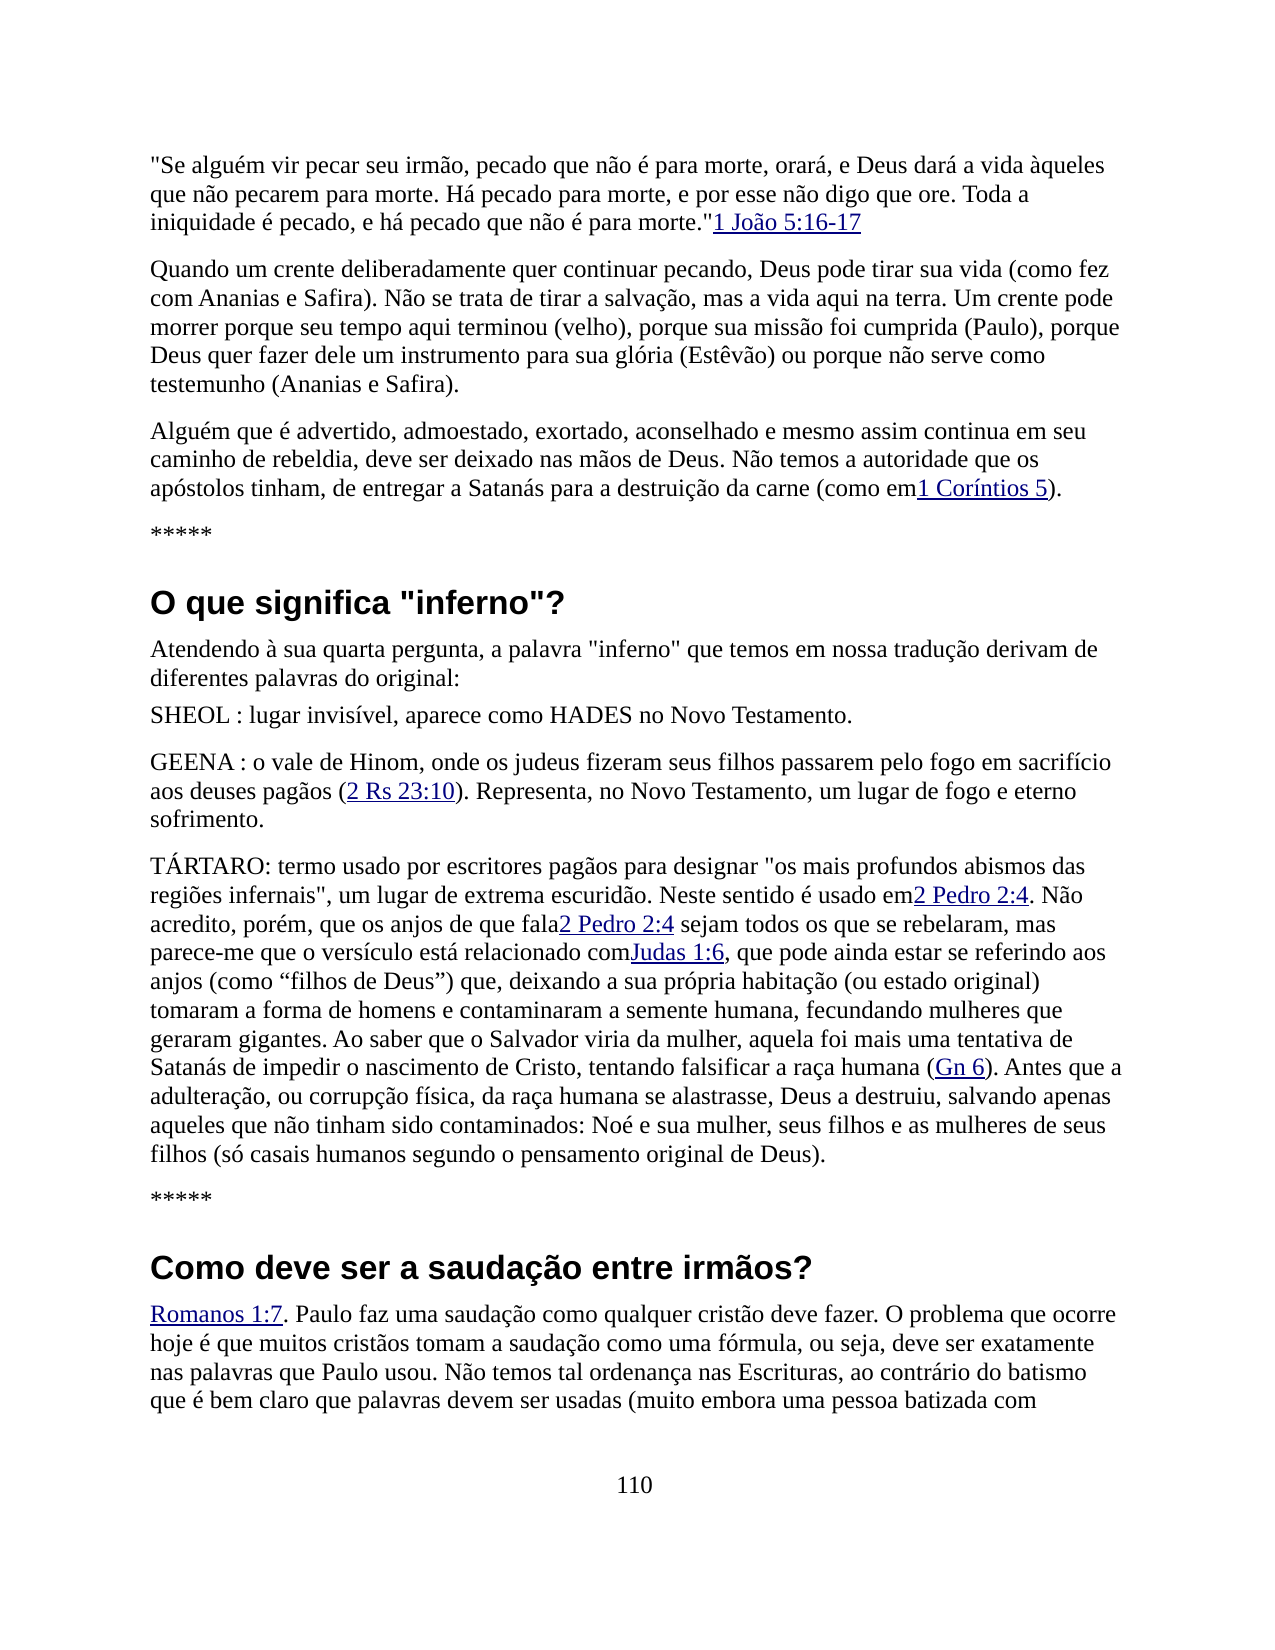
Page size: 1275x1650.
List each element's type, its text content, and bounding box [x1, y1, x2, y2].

text SHEOL : lugar invisível, aparece como HADES no Novo Testamento. [150, 700, 1125, 729]
text Quando um crente deliberadamente quer continuar pecando, Deus pode tirar sua vida (como fez com Ananias e Safira). Não se trata de tirar a salvação, mas a vida aqui na terra. Um crente pode morrer porque seu tempo aqui terminou (velho), porque sua missão foi cumprida (Paulo), porque Deus quer fazer dele um instrumento para sua glória (Estêvão) ou porque não serve como testemunho (Ananias e Safira). [150, 254, 1125, 398]
text GEENA : o vale de Hinom, onde os judeus fizeram seus filhos passarem pelo fogo em sacrifício aos deuses pagãos (2 Rs 23:10). Representa, no Novo Testamento, um lugar de fogo e eterno sofrimento. [150, 747, 1125, 833]
text Atendendo à sua quarta pergunta, a palavra "inferno" que temos em nossa tradução derivam de diferentes palavras do original: [150, 634, 1125, 691]
text ***** [150, 520, 1125, 549]
text "Se alguém vir pecar seu irmão, pecado que não é para morte, orará, e Deus dará a vida àqueles que não pecarem para morte. Há pecado para morte, e por esse não digo que ore. Toda a iniquidade é pecado, e há pecado que não é para morte."1 João 5:16-17 [150, 150, 1125, 236]
text TÁRTARO: termo usado por escritores pagãos para designar "os mais profundos abismos das regiões infernais", um lugar de extrema escuridão. Neste sentido é usado em2 Pedro 2:4. Não acredito, porém, que os anjos de que fala2 Pedro 2:4 sejam todos os que se rebelaram, mas parece-me que o versículo está relacionado comJudas 1:6, que pode ainda estar se referindo aos anjos (como “filhos de Deus”) que, deixando a sua própria habitação (ou estado original) tomaram a forma de homens e contaminaram a semente humana, fecundando mulheres que geraram gigantes. Ao saber que o Salvador viria da mulher, aquela foi mais uma tentativa de Satanás de impedir o nascimento de Cristo, tentando falsificar a raça humana (Gn 6). Antes que a adulteração, ou corrupção física, da raça humana se alastrasse, Deus a destruiu, salvando apenas aqueles que não tinham sido contaminados: Noé e sua mulher, seus filhos e as mulheres de seus filhos (só casais humanos segundo o pensamento original de Deus). [150, 851, 1125, 1167]
text Romanos 1:7. Paulo faz uma saudação como qualquer cristão deve fazer. O problema que ocorre hoje é que muitos cristãos tomam a saudação como uma fórmula, ou seja, deve ser exatamente nas palavras que Paulo usou. Não temos tal ordenança nas Escrituras, ao contrário do batismo que é bem claro que palavras devem ser usadas (muito embora uma pessoa batizada com [150, 1299, 1125, 1414]
text Alguém que é advertido, admoestado, exortado, aconselhado e mesmo assim continua em seu caminho de rebeldia, deve ser deixado nas mãos de Deus. Não temos a autoridade que os apóstolos tinham, de entregar a Satanás para a destruição da carne (como em1 Coríntios 5). [150, 416, 1125, 502]
text ***** [150, 1185, 1125, 1214]
subtitle Como deve ser a saudação entre irmãos? [150, 1248, 1125, 1287]
subtitle O que significa "inferno"? [150, 583, 1125, 621]
